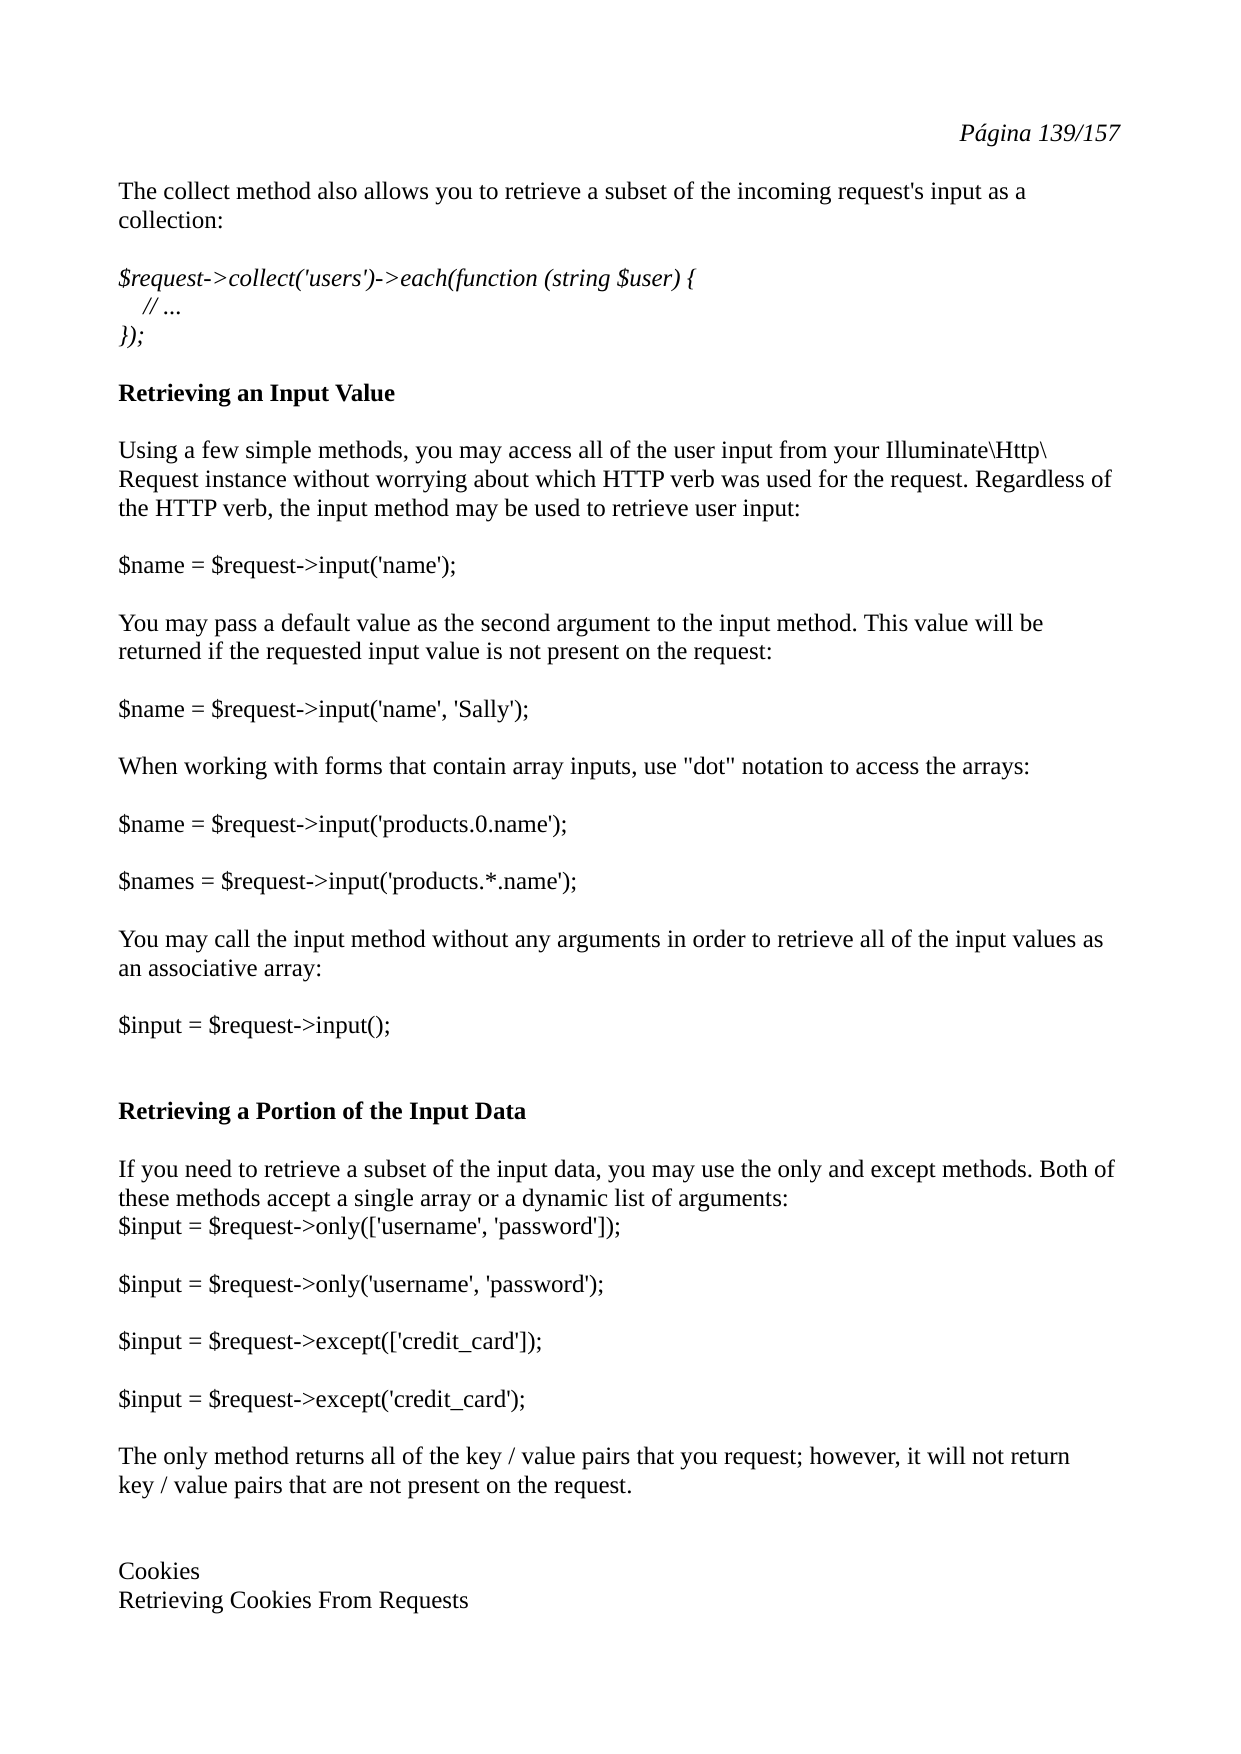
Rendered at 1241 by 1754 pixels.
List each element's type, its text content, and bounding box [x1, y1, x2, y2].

text $name = $request->input('name'); [118, 550, 1122, 579]
text }); [118, 320, 1122, 349]
text $input = $request->input(); [118, 1010, 1122, 1039]
text $input = $request->except(['credit_card']); [118, 1326, 1122, 1355]
text $input = $request->only('username', 'password'); [118, 1269, 1122, 1298]
text // ... [118, 291, 1122, 320]
text If you need to retrieve a subset of the input data, you may use the only and except methods. Both of these methods accept a single array or a dynamic list of arguments: [118, 1154, 1122, 1211]
text $request->collect('users')->each(function (string $user) { [118, 263, 1122, 291]
text The collect method also allows you to retrieve a subset of the incoming request's input as a collection: [118, 176, 1122, 234]
text Retrieving Cookies From Requests [118, 1585, 1122, 1614]
text $name = $request->input('name', 'Sally'); [118, 694, 1122, 723]
text Cookies [118, 1556, 1122, 1585]
text You may pass a default value as the second argument to the input method. This value will be returned if the requested input value is not present on the request: [118, 608, 1122, 665]
text Retrieving an Input Value [118, 378, 1122, 406]
text Retrieving a Portion of the Input Data [118, 1096, 1122, 1125]
text $input = $request->only(['username', 'password']); [118, 1211, 1122, 1240]
text $input = $request->except('credit_card'); [118, 1384, 1122, 1413]
text Using a few simple methods, you may access all of the user input from your Illuminate\Http\Request instance without worrying about which HTTP verb was used for the request. Regardless of the HTTP verb, the input method may be used to retrieve user input: [118, 435, 1122, 521]
text When working with forms that contain array inputs, use "dot" notation to access the arrays: [118, 751, 1122, 780]
text $names = $request->input('products.*.name'); [118, 866, 1122, 895]
text $name = $request->input('products.0.name'); [118, 809, 1122, 838]
text You may call the input method without any arguments in order to retrieve all of the input values as an associative array: [118, 924, 1122, 981]
text The only method returns all of the key / value pairs that you request; however, it will not return key / value pairs that are not present on the request. [118, 1441, 1122, 1499]
